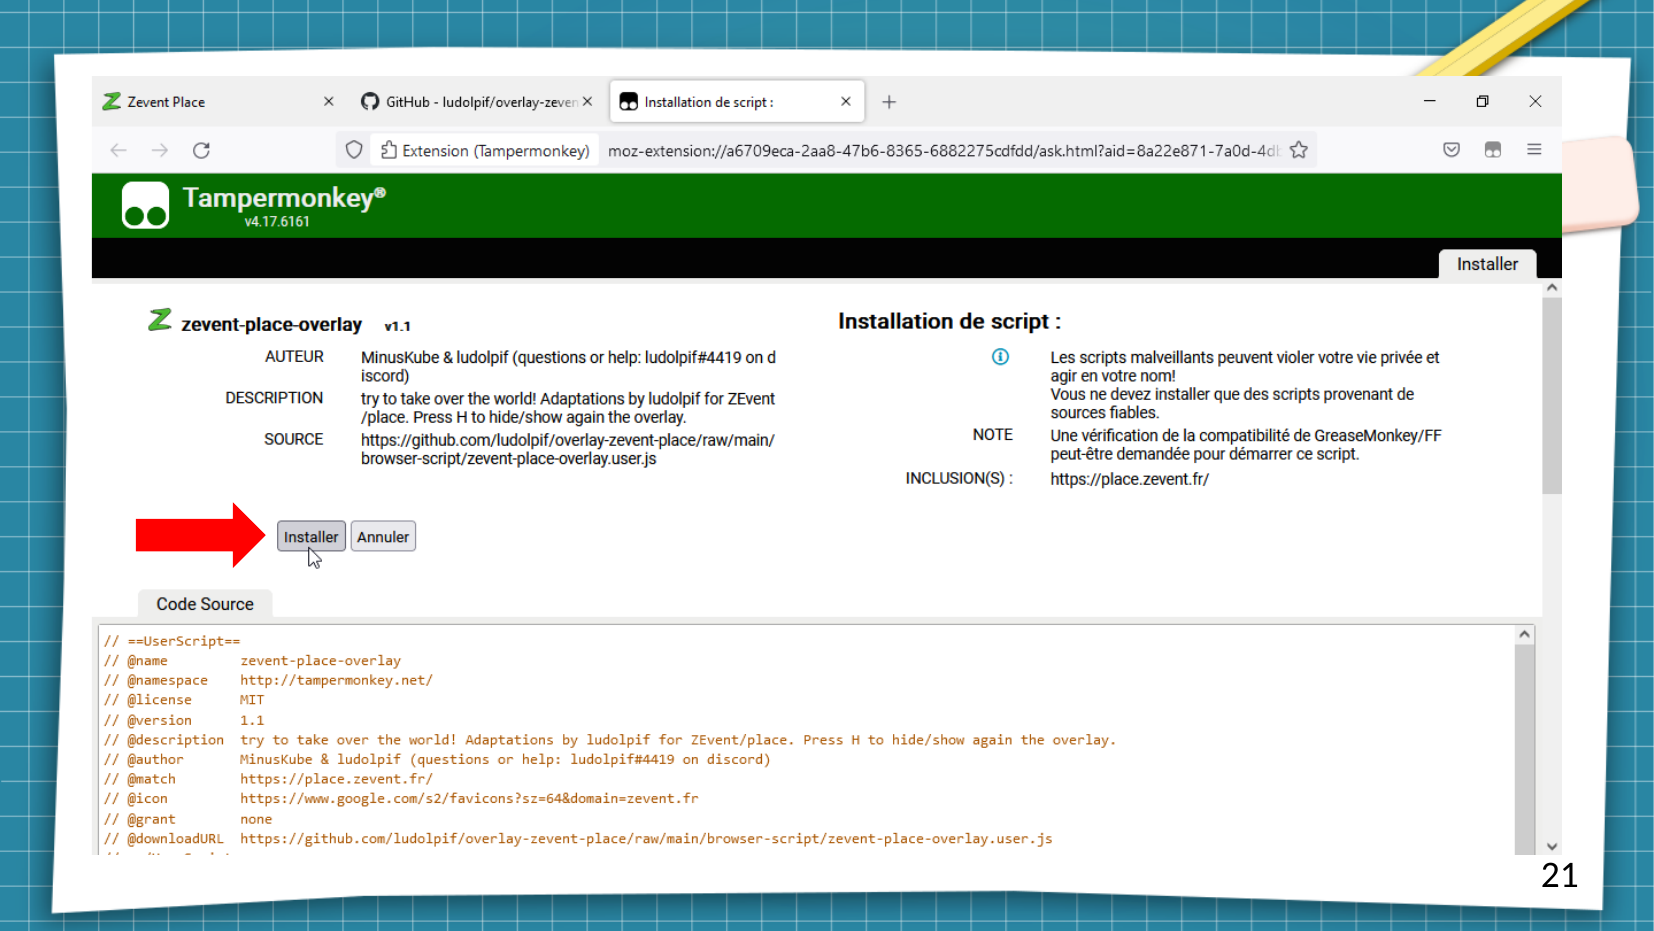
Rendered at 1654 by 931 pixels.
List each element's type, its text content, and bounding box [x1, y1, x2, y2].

picture [91, 76, 1562, 855]
text_box 21 [1525, 842, 1598, 904]
text_box [136, 504, 265, 566]
